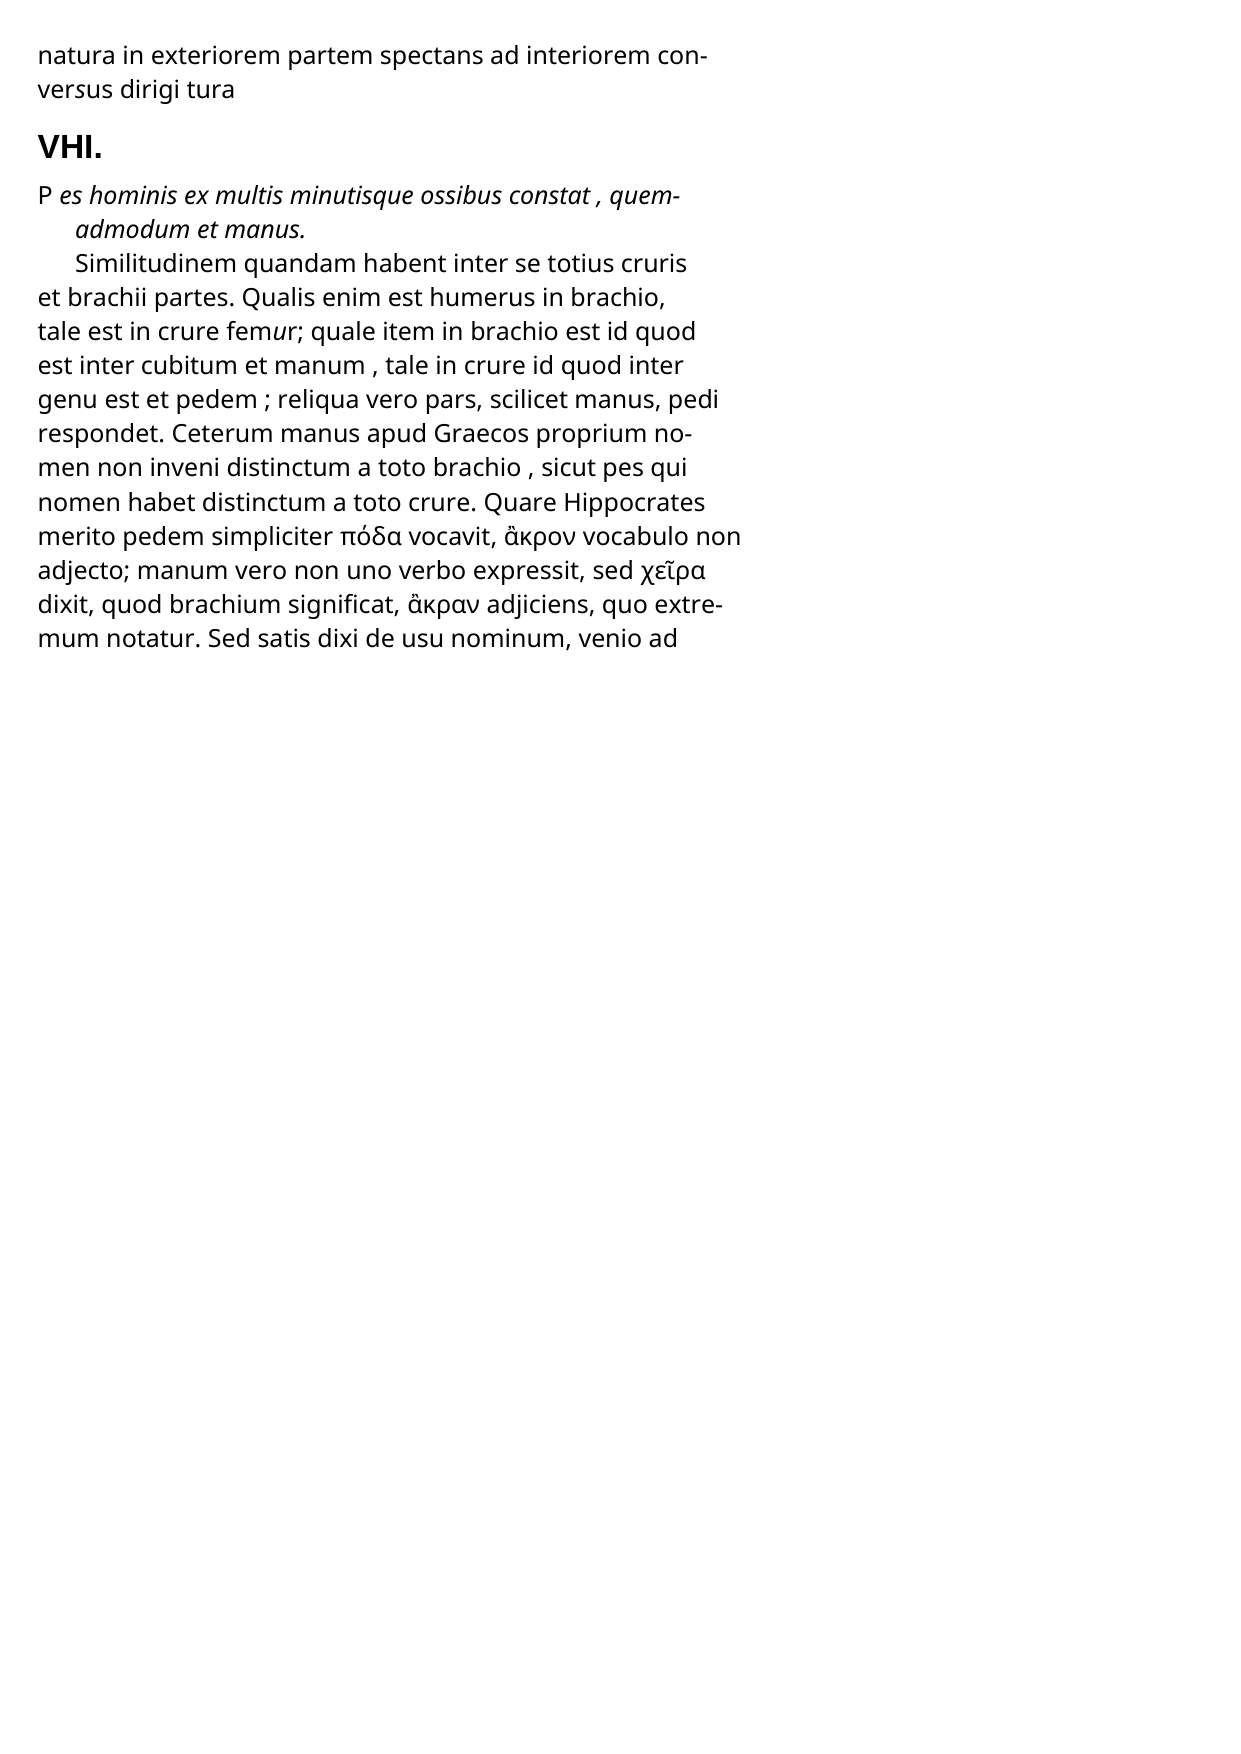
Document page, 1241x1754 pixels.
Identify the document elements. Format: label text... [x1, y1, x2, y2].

text Similitudinem quandam habent inter se totius cruris et brachii partes. Qualis enim est humerus in brachio, tale est in crure femur; quale item in brachio est id quod est inter cubitum et manum , tale in crure id quod inter genu est et pedem ; reliqua vero pars, scilicet manus, pedi respondet. Ceterum manus apud Graecos proprium no- men non inveni distinctum a toto brachio , sicut pes qui nomen habet distinctum a toto crure. Quare Hippocrates merito pedem simpliciter πόδα vocavit, ἂκρον vocabulo non adjecto; manum vero non uno verbo expressit, sed χεῖρα dixit, quod brachium significat, ἂκραν adjiciens, quo extre- mum notatur. Sed satis dixi de usu nominum, venio ad [37, 246, 1203, 654]
text P es hominis ex multis minutisque ossibus constat , quem- admodum et manus. [37, 178, 1203, 246]
subtitle VHI. [37, 126, 1203, 165]
text natura in exteriorem partem spectans ad interiorem con- versus dirigi tura [37, 37, 1203, 106]
